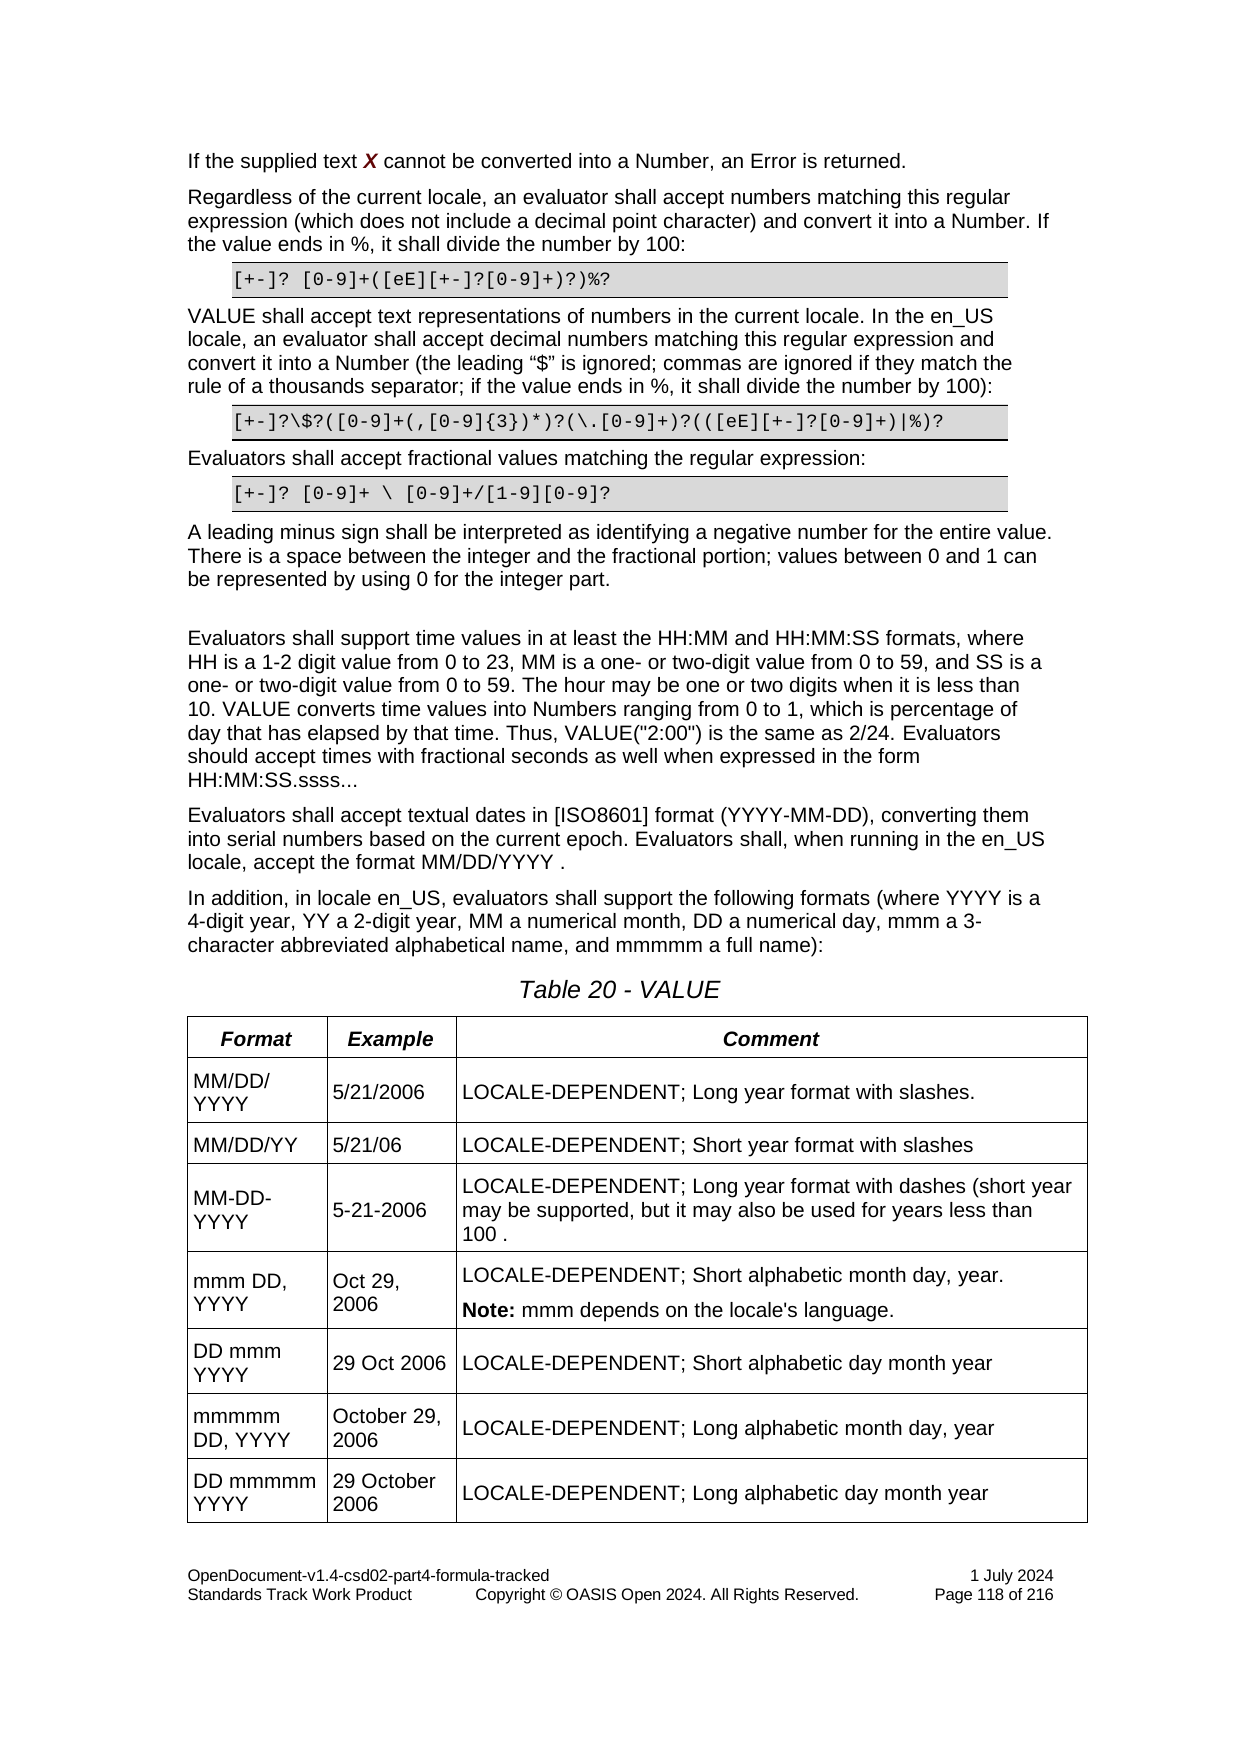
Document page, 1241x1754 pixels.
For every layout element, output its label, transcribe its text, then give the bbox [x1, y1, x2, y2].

table_cell mmm DD, YYYY [188, 1252, 327, 1328]
table_cell LOCALE-DEPENDENT; Long alphabetic day month year [457, 1459, 1087, 1522]
text [+-]? [0-9]+ \ [0-9]+/[1-9][0-9]? [232, 477, 1008, 511]
table_header Comment [457, 1017, 1087, 1057]
table_cell LOCALE-DEPENDENT; Long year format with dashes (short year may be supported, but it may also be used for years less than 100 . [457, 1164, 1087, 1251]
text A leading minus sign shall be interpreted as identifying a negative number for the entire value. There is a space between the integer and the fractional portion; values between 0 and 1 can be represented by using 0 for the integer part. [187, 521, 1053, 591]
table_header Format [188, 1017, 327, 1057]
text [+-]?\$?([0-9]+(,[0-9]{3})*)?(\.[0-9]+)?(([eE][+-]?[0-9]+)|%)? [232, 406, 1008, 439]
text If the supplied text X cannot be converted into a Number, an Error is returned. [187, 150, 1053, 173]
table_cell LOCALE-DEPENDENT; Long alphabetic month day, year [457, 1394, 1087, 1457]
table_cell 29 October 2006 [328, 1459, 456, 1522]
text VALUE shall accept text representations of numbers in the current locale. In the en_US locale, an evaluator shall accept decimal numbers matching this regular expression and convert it into a Number (the leading “$” is ignored; commas are ignored if they match the rule of a thousands separator; if the value ends in %, it shall divide the number by 100): [187, 304, 1053, 398]
table_cell DD mmmmm YYYY [188, 1459, 327, 1522]
text Evaluators shall accept textual dates in [ISO8601] format (YYYY-MM-DD), converting them into serial numbers based on the current epoch. Evaluators shall, when running in the en_US locale, accept the format MM/DD/YYYY . [187, 804, 1053, 874]
table_cell LOCALE-DEPENDENT; Short alphabetic month day, year. Note: mmm depends on the locale's language. [457, 1252, 1087, 1328]
table_cell MM/DD/YYYY [188, 1058, 327, 1122]
table_cell 29 Oct 2006 [328, 1329, 456, 1393]
table_cell 5/21/06 [328, 1123, 456, 1163]
table_cell LOCALE-DEPENDENT; Short alphabetic day month year [457, 1329, 1087, 1393]
table_cell Oct 29, 2006 [328, 1252, 456, 1328]
text [+-]? [0-9]+([eE][+-]?[0-9]+)?)%? [232, 263, 1008, 297]
table_cell LOCALE-DEPENDENT; Short year format with slashes [457, 1123, 1087, 1163]
table_header Example [328, 1017, 456, 1057]
text In addition, in locale en_US, evaluators shall support the following formats (where YYYY is a 4-digit year, YY a 2-digit year, MM a numerical month, DD a numerical day, mmm a 3-character abbreviated alphabetical name, and mmmmm a full name): [187, 886, 1053, 957]
table_cell DD mmm YYYY [188, 1329, 327, 1393]
table_cell 5-21-2006 [328, 1164, 456, 1251]
table_cell MM-DD-YYYY [188, 1164, 327, 1251]
table_cell October 29, 2006 [328, 1394, 456, 1457]
text Evaluators shall accept fractional values matching the regular expression: [187, 447, 1053, 470]
table_cell MM/DD/YY [188, 1123, 327, 1163]
text Table 20 - VALUE [187, 976, 1053, 1003]
table_cell 5/21/2006 [328, 1058, 456, 1122]
table_cell mmmmm DD, YYYY [188, 1394, 327, 1457]
text Evaluators shall support time values in at least the HH:MM and HH:MM:SS formats, where HH is a 1-2 digit value from 0 to 23, MM is a one- or two-digit value from 0 to 59, and SS is a one- or two-digit value from 0 to 59. The hour may be one or two digits when it is less than 10. VALUE converts time values into Numbers ranging from 0 to 1, which is percentage of day that has elapsed by that time. Thus, VALUE("2:00") is the same as 2/24. Evaluators should accept times with fractional seconds as well when expressed in the form HH:MM:SS.ssss... [187, 627, 1053, 792]
text Regardless of the current locale, an evaluator shall accept numbers matching this regular expression (which does not include a decimal point character) and convert it into a Number. If the value ends in %, it shall divide the number by 100: [187, 186, 1053, 256]
table_cell LOCALE-DEPENDENT; Long year format with slashes. [457, 1058, 1087, 1122]
